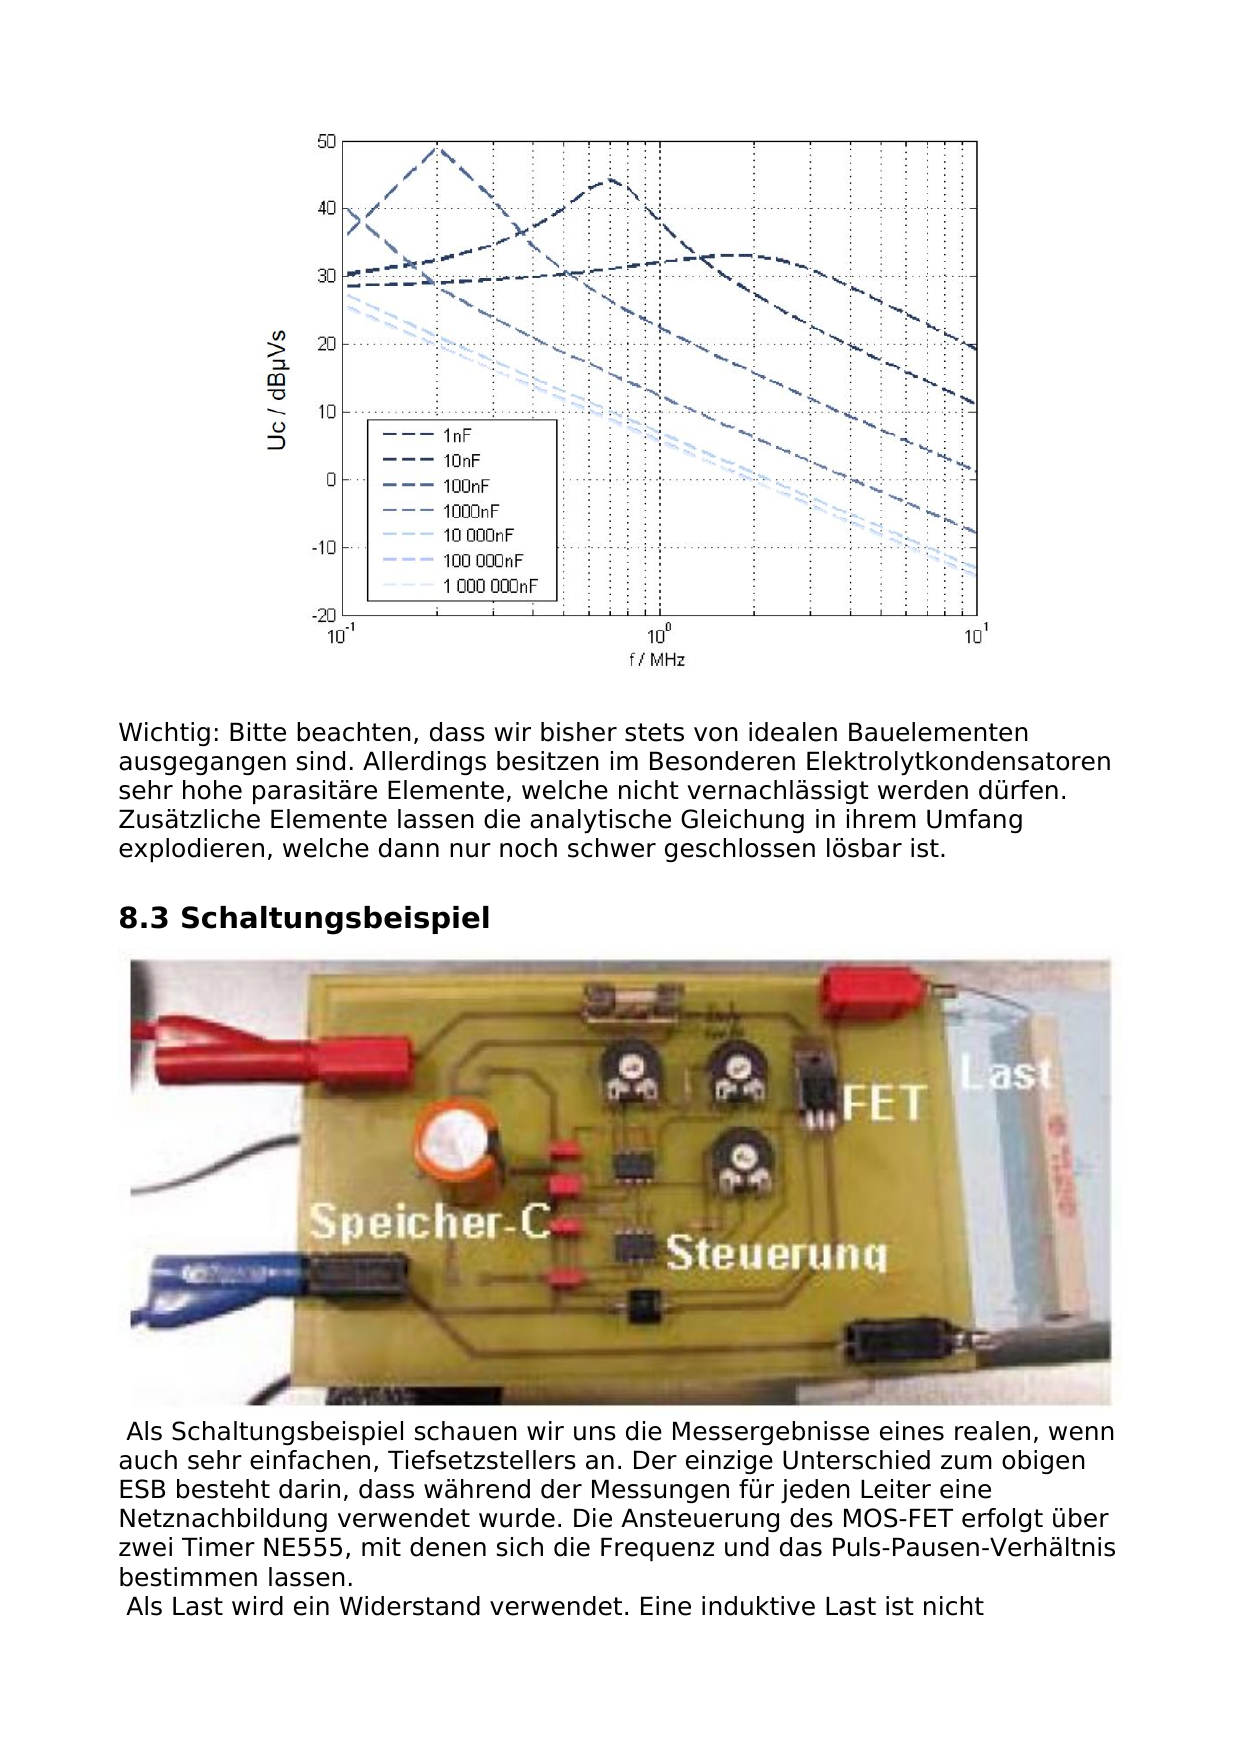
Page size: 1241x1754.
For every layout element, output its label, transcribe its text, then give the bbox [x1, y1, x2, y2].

picture [118, 947, 1123, 1417]
text Wichtig: Bitte beachten, dass wir bisher stets von idealen Bauelementen ausgegangen sind. Allerdings besitzen im Besonderen Elektrolytkondensatoren sehr hohe parasitäre Elemente, welche nicht vernachlässigt werden dürfen. Zusätzliche Elemente lassen die analytische Gleichung in ihrem Umfang explodieren, welche dann nur noch schwer geschlossen lösbar ist. [118, 718, 1122, 863]
subtitle 8.3 Schaltungsbeispiel [118, 901, 1122, 935]
picture [229, 118, 1011, 676]
text Als Schaltungsbeispiel schauen wir uns die Messergebnisse eines realen, wenn auch sehr einfachen, Tiefsetzstellers an. Der einzige Unterschied zum obigen ESB besteht darin, dass während der Messungen für jeden Leiter eine Netznachbildung verwendet wurde. Die Ansteuerung des MOS-FET erfolgt über zwei Timer NE555, mit denen sich die Frequenz und das Puls-Pausen-Verhältnis bestimmen lassen. Als Last wird ein Widerstand verwendet. Eine induktive Last ist nicht [118, 1417, 1122, 1621]
